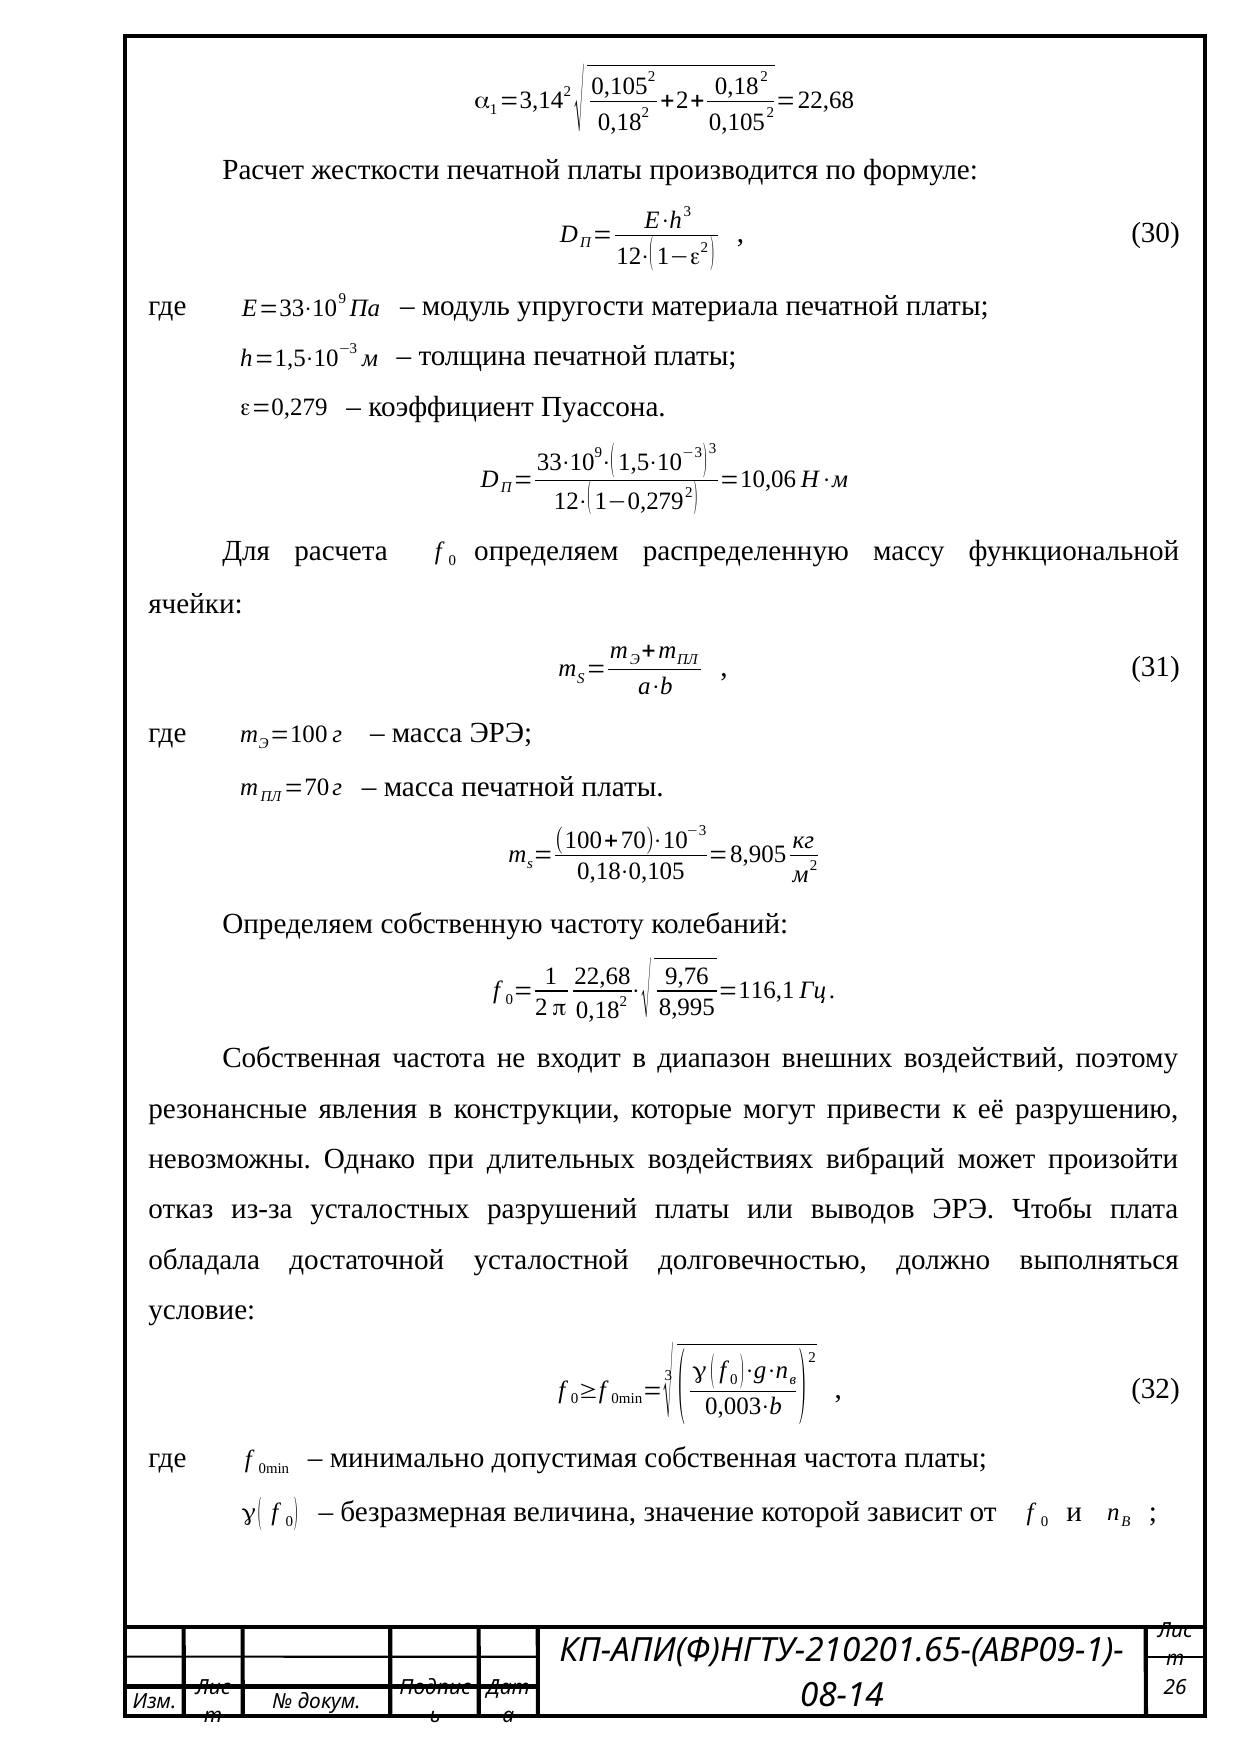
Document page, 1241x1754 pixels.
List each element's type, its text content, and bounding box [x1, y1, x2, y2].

text где – модуль упругости материала печатной платы; [148, 288, 1179, 322]
text где – минимально допустимая собственная частота платы; [148, 1441, 1179, 1477]
text Расчет жесткости печатной платы производится по формуле: [148, 152, 1179, 185]
text – толщина печатной платы; [148, 338, 1179, 372]
text Для расчета определяем распределенную массу функциональной ячейки: [148, 533, 1179, 619]
text Определяем собственную частоту колебаний: [148, 906, 1179, 939]
text , (31) [148, 636, 1179, 699]
text , (30) [148, 202, 1179, 271]
text Собственная частота не входит в диапазон внешних воздействий, поэтому резонансные явления в конструкции, которые могут привести к её разрушению, невозможны. Однако при длительных воздействиях вибраций может произойти отказ из-за усталостных разрушений платы или выводов ЭРЭ. Чтобы плата обладала достаточной усталостной долговечностью, должно выполняться условие: [148, 1041, 1179, 1326]
text – безразмерная величина, значение которой зависит от и ; [148, 1494, 1179, 1532]
text – коэффициент Пуассона. [148, 389, 1179, 422]
text , (32) [148, 1342, 1179, 1424]
text где – масса ЭРЭ; [148, 716, 1179, 752]
text – масса печатной платы. [148, 769, 1179, 805]
